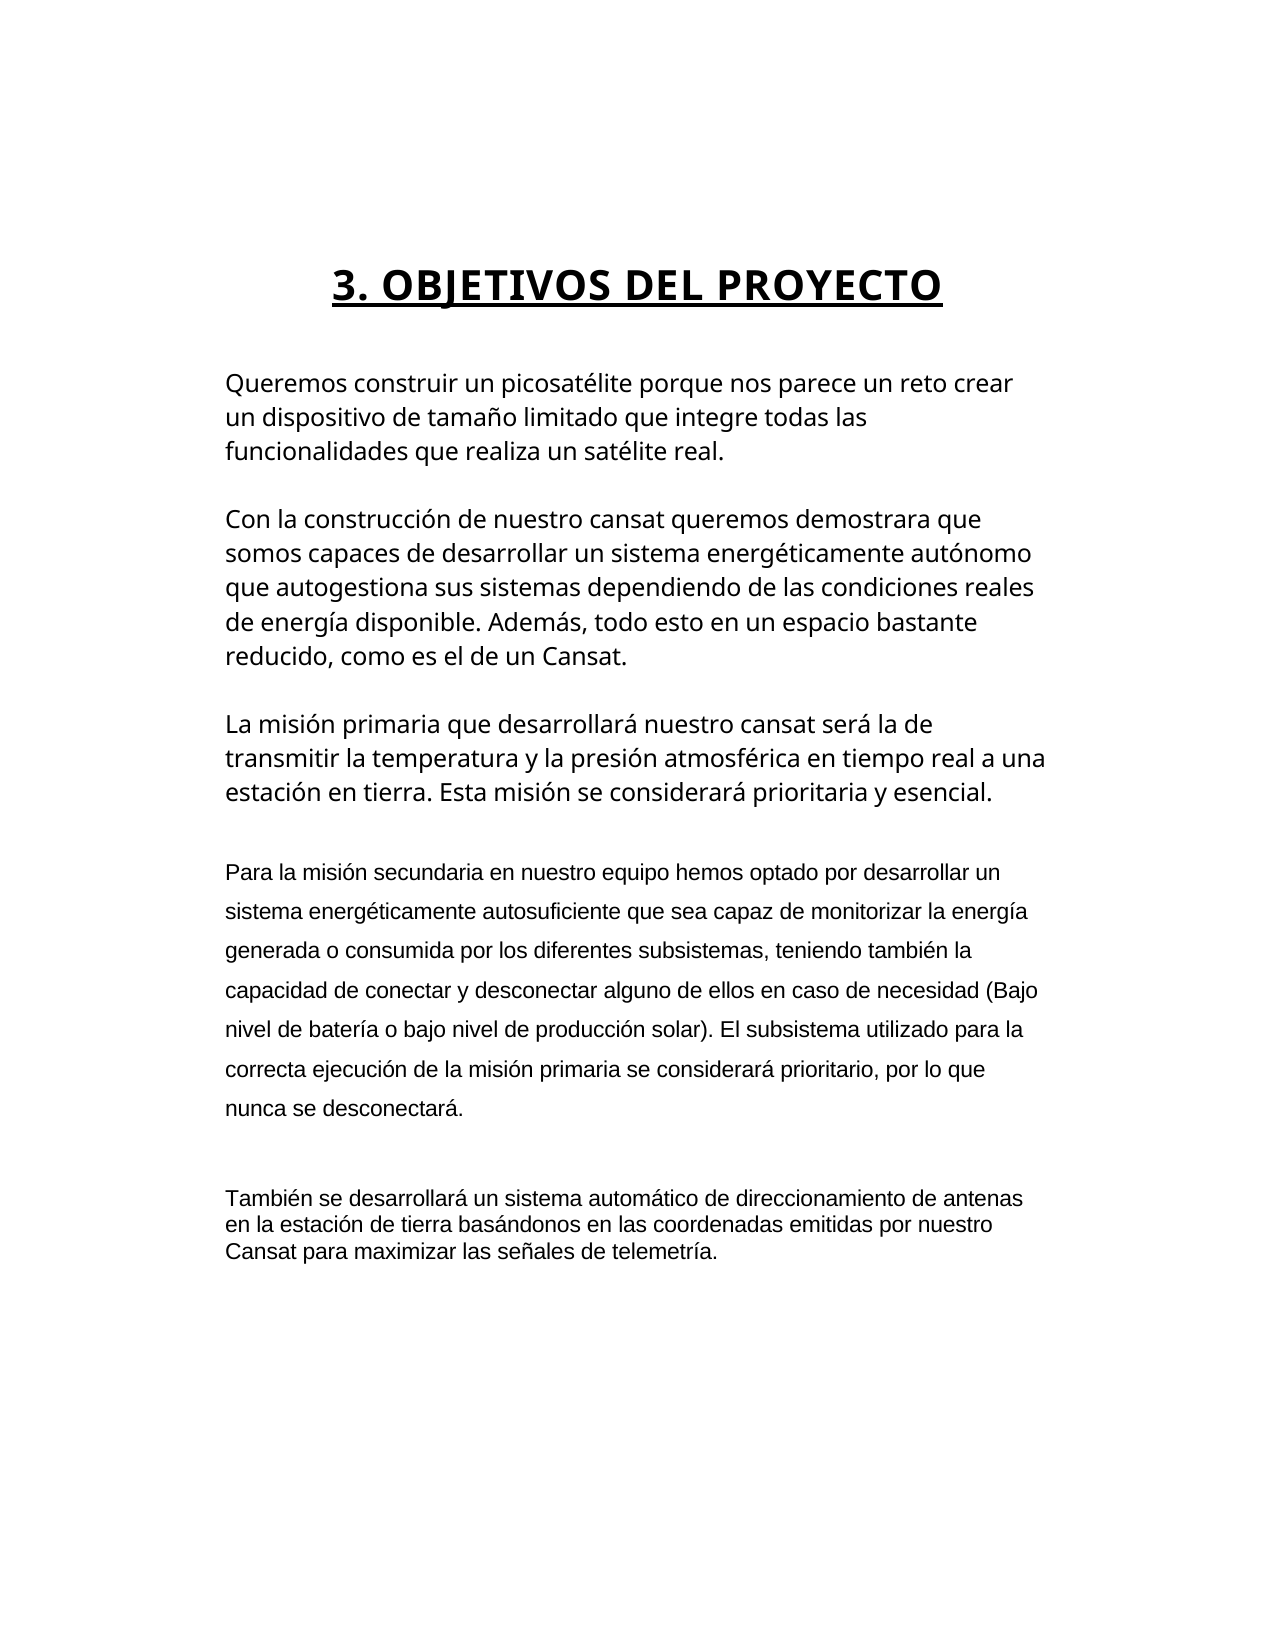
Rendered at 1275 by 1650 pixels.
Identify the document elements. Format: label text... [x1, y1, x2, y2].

text Para la misión secundaria en nuestro equipo hemos optado por desarrollar un sistema energéticamente autosuficiente que sea capaz de monitorizar la energía generada o consumida por los diferentes subsistemas, teniendo también la capacidad de conectar y desconectar alguno de ellos en caso de necesidad (Bajo nivel de batería o bajo nivel de producción solar). El subsistema utilizado para la correcta ejecución de la misión primaria se considerará prioritario, por lo que nunca se desconectará. [225, 858, 1050, 1122]
text La misión primaria que desarrollará nuestro cansat será la de transmitir la temperatura y la presión atmosférica en tiempo real a una estación en tierra. Esta misión se considerará prioritaria y esencial. [225, 706, 1050, 808]
text Queremos construir un picosatélite porque nos parece un reto crear un dispositivo de tamaño limitado que integre todas las funcionalidades que realiza un satélite real. [225, 366, 1050, 468]
text También se desarrollará un sistema automático de direccionamiento de antenas en la estación de tierra basándonos en las coordenadas emitidas por nuestro Cansat para maximizar las señales de telemetría. [225, 1185, 1050, 1264]
text Con la construcción de nuestro cansat queremos demostrara que somos capaces de desarrollar un sistema energéticamente autónomo que autogestiona sus sistemas dependiendo de las condiciones reales de energía disponible. Además, todo esto en un espacio bastante reducido, como es el de un Cansat. [225, 502, 1050, 672]
subtitle 3. Objetivos del proyecto [225, 256, 1050, 312]
